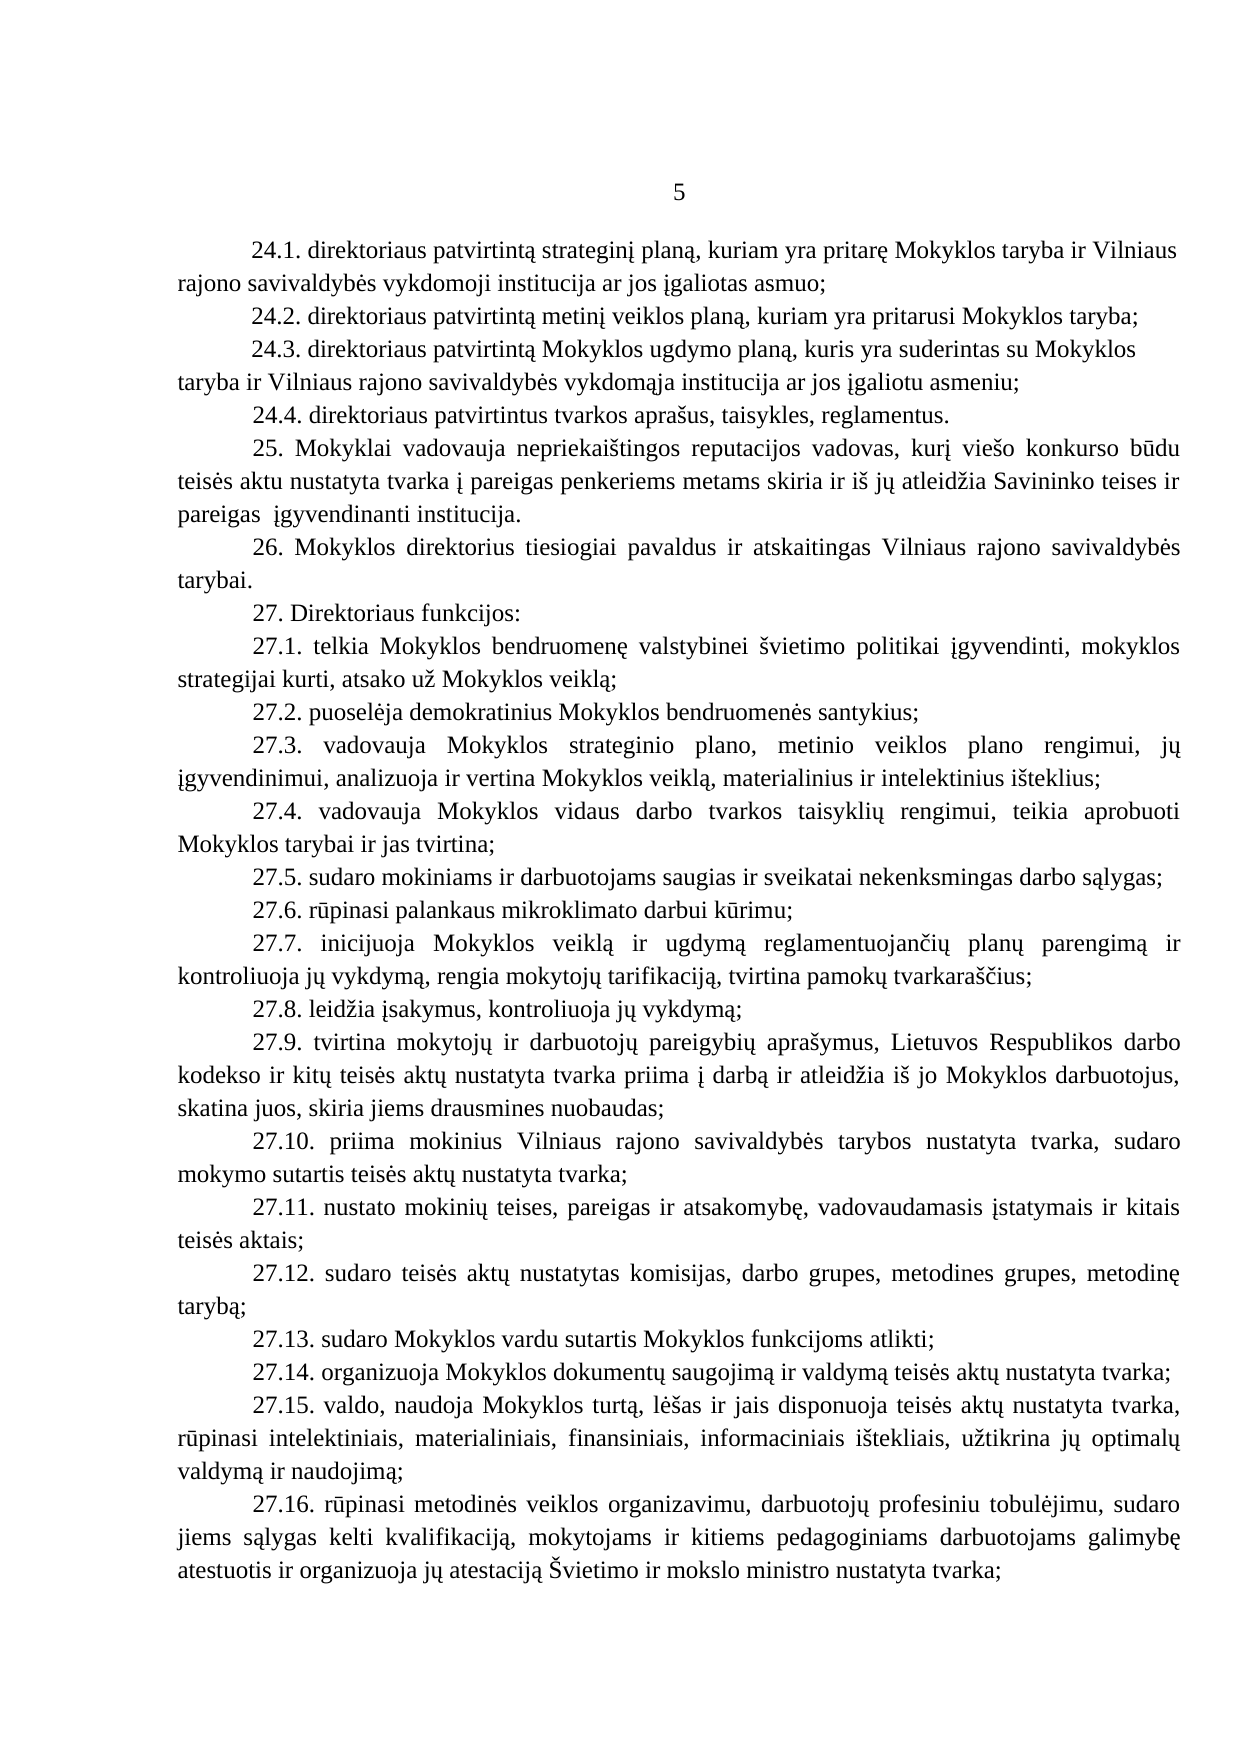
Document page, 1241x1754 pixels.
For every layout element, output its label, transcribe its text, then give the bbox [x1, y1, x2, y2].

text 24.3. direktoriaus patvirtintą Mokyklos ugdymo planą, kuris yra suderintas su Mokyklos [177, 334, 1181, 362]
text 26. Mokyklos direktorius tiesiogiai pavaldus ir atskaitingas Vilniaus rajono savivaldybės tarybai. [177, 532, 1181, 594]
text 27.5. sudaro mokiniams ir darbuotojams saugias ir sveikatai nekenksmingas darbo sąlygas; [177, 862, 1181, 891]
text 27.8. leidžia įsakymus, kontroliuoja jų vykdymą; [177, 994, 1181, 1023]
text 24.4. direktoriaus patvirtintus tvarkos aprašus, taisykles, reglamentus. [177, 400, 1181, 428]
text 25. Mokyklai vadovauja nepriekaištingos reputacijos vadovas, kurį viešo konkurso būdu teisės aktu nustatyta tvarka į pareigas penkeriems metams skiria ir iš jų atleidžia Savininko teises ir pareigas įgyvendinanti institucija. [177, 433, 1181, 528]
text 27.1. telkia Mokyklos bendruomenę valstybinei švietimo politikai įgyvendinti, mokyklos strategijai kurti, atsako už Mokyklos veiklą; [177, 631, 1181, 693]
text 27.12. sudaro teisės aktų nustatytas komisijas, darbo grupes, metodines grupes, metodinę tarybą; [177, 1258, 1181, 1320]
text 27.11. nustato mokinių teises, pareigas ir atsakomybę, vadovaudamasis įstatymais ir kitais teisės aktais; [177, 1192, 1181, 1254]
text 27.10. priima mokinius Vilniaus rajono savivaldybės tarybos nustatyta tvarka, sudaro mokymo sutartis teisės aktų nustatyta tvarka; [177, 1126, 1181, 1188]
text 27.3. vadovauja Mokyklos strateginio plano, metinio veiklos plano rengimui, jų įgyvendinimui, analizuoja ir vertina Mokyklos veiklą, materialinius ir intelektinius išteklius; [177, 730, 1181, 792]
text 27.13. sudaro Mokyklos vardu sutartis Mokyklos funkcijoms atlikti; [177, 1324, 1181, 1353]
text 27.15. valdo, naudoja Mokyklos turtą, lėšas ir jais disponuoja teisės aktų nustatyta tvarka, rūpinasi intelektiniais, materialiniais, finansiniais, informaciniais ištekliais, užtikrina jų optimalų valdymą ir naudojimą; [177, 1390, 1181, 1485]
text 27.16. rūpinasi metodinės veiklos organizavimu, darbuotojų profesiniu tobulėjimu, sudaro jiems sąlygas kelti kvalifikaciją, mokytojams ir kitiems pedagoginiams darbuotojams galimybę atestuotis ir organizuoja jų atestaciją Švietimo ir mokslo ministro nustatyta tvarka; [177, 1489, 1181, 1584]
text 24.1. direktoriaus patvirtintą strateginį planą, kuriam yra pritarę Mokyklos taryba ir Vilniaus rajono savivaldybės vykdomoji institucija ar jos įgaliotas asmuo; [177, 235, 1181, 296]
text 27.4. vadovauja Mokyklos vidaus darbo tvarkos taisyklių rengimui, teikia aprobuoti Mokyklos tarybai ir jas tvirtina; [177, 796, 1181, 858]
text 27. Direktoriaus funkcijos: [177, 598, 1181, 627]
text 27.14. organizuoja Mokyklos dokumentų saugojimą ir valdymą teisės aktų nustatyta tvarka; [177, 1357, 1181, 1386]
text 24.2. direktoriaus patvirtintą metinį veiklos planą, kuriam yra pritarusi Mokyklos taryba; [177, 301, 1181, 329]
text 27.7. inicijuoja Mokyklos veiklą ir ugdymą reglamentuojančių planų parengimą ir kontroliuoja jų vykdymą, rengia mokytojų tarifikaciją, tvirtina pamokų tvarkaraščius; [177, 928, 1181, 990]
text 27.2. puoselėja demokratinius Mokyklos bendruomenės santykius; [177, 697, 1181, 726]
text taryba ir Vilniaus rajono savivaldybės vykdomąja institucija ar jos įgaliotu asmeniu; [177, 367, 1181, 396]
text 27.6. rūpinasi palankaus mikroklimato darbui kūrimu; [177, 895, 1181, 924]
text 27.9. tvirtina mokytojų ir darbuotojų pareigybių aprašymus, Lietuvos Respublikos darbo kodekso ir kitų teisės aktų nustatyta tvarka priima į darbą ir atleidžia iš jo Mokyklos darbuotojus, skatina juos, skiria jiems drausmines nuobaudas; [177, 1027, 1181, 1122]
